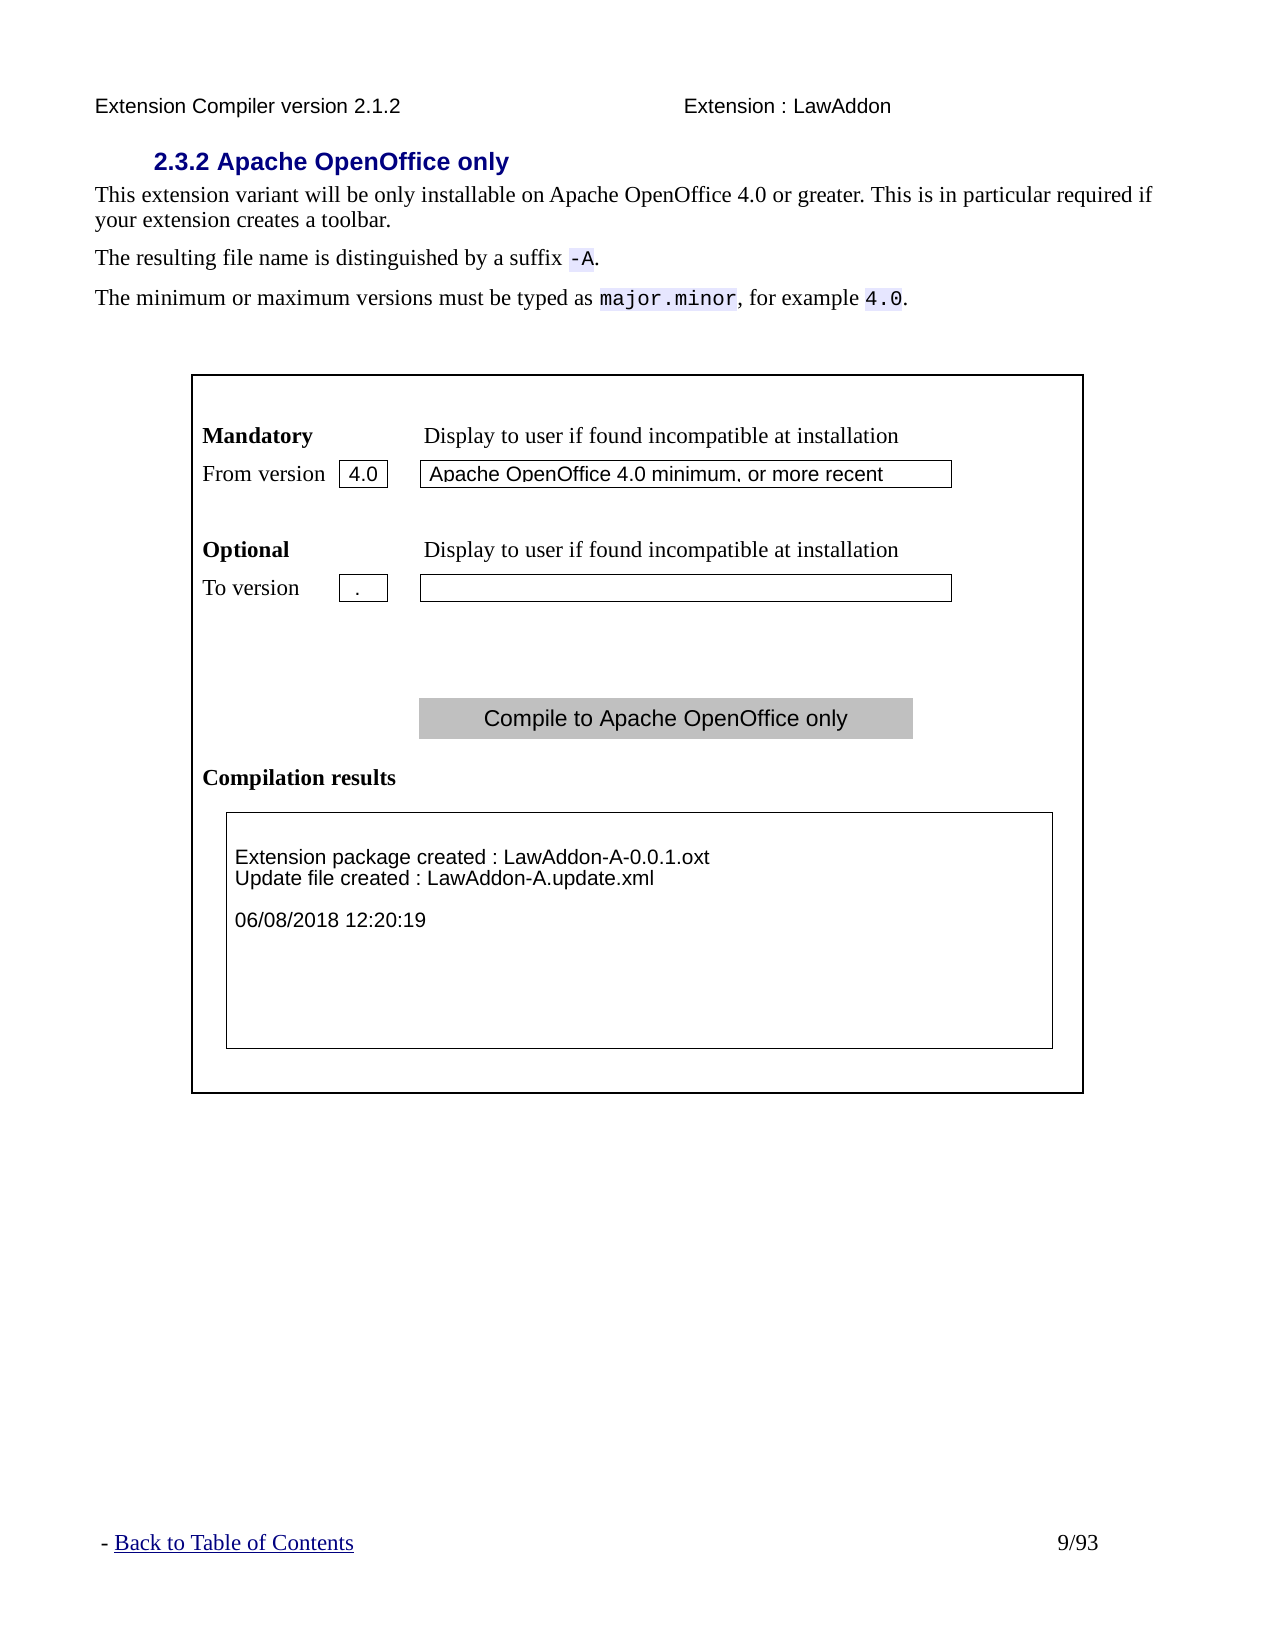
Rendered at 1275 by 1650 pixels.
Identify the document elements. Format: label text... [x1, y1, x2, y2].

text [952, 461, 1073, 486]
text Optional Display to user if found incompatible at installation [202, 537, 1073, 562]
text The resulting file name is distinguished by a suffix -A. [94, 245, 1181, 272]
text To version [202, 575, 339, 600]
subtitle Apache OpenOffice only [153, 147, 1181, 176]
text The minimum or maximum versions must be typed as major.minor, for example 4.0. [94, 284, 1181, 311]
text [388, 575, 420, 600]
text [952, 575, 1073, 600]
text [388, 461, 420, 486]
text This extension variant will be only installable on Apache OpenOffice 4.0 or greater. This is in particular required if your extension creates a toolbar. [94, 181, 1181, 232]
text Compilation results [202, 765, 1073, 791]
text Mandatory Display to user if found incompatible at installation [202, 423, 1073, 448]
text From version [202, 461, 339, 486]
